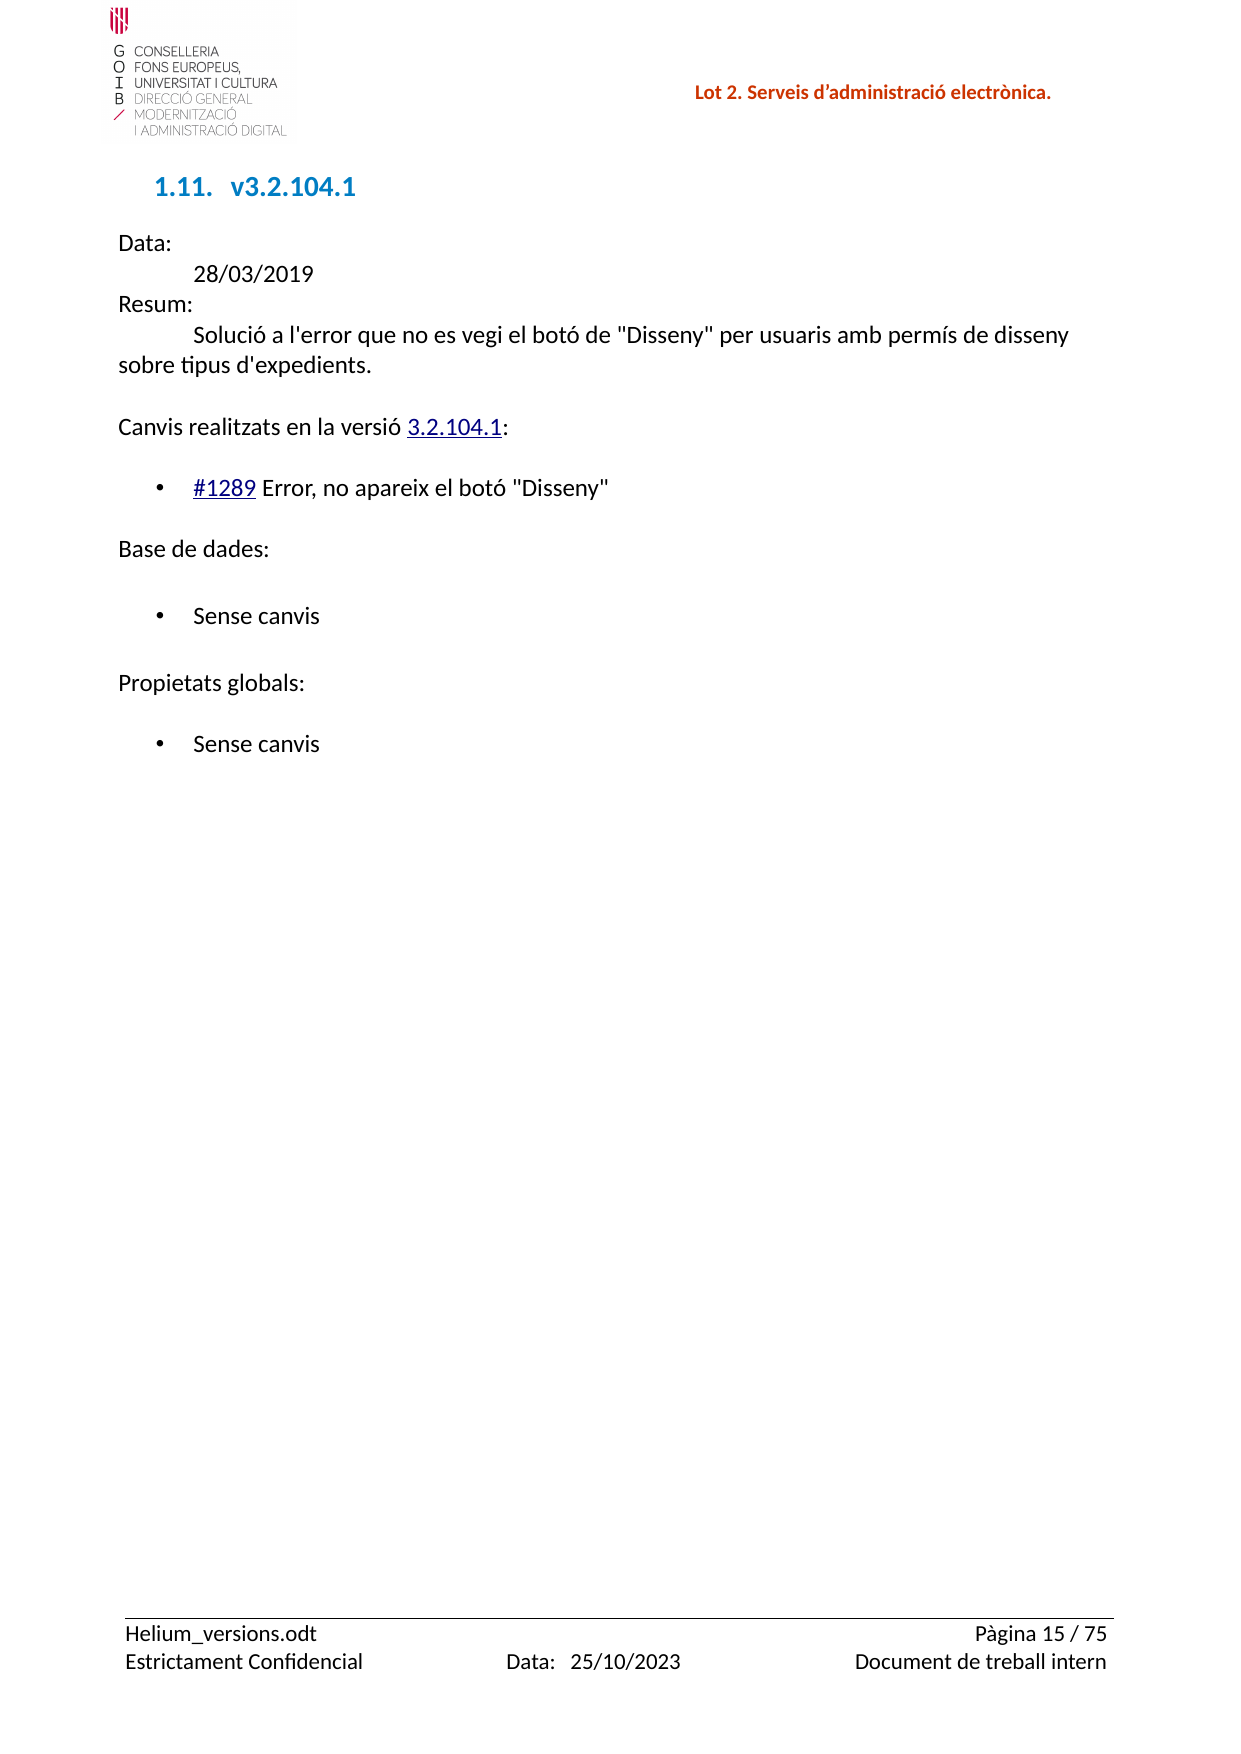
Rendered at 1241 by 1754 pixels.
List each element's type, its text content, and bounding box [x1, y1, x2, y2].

text Resum: [118, 289, 1122, 319]
list Sense canvis [156, 728, 1122, 758]
text 28/03/2019 [118, 258, 1122, 289]
list Sense canvis [156, 600, 1122, 630]
subtitle v3.2.104.1 [153, 168, 1122, 204]
list #1289 Error, no apareix el botó "Disseny" [156, 472, 1122, 502]
text Canvis realitzats en la versió 3.2.104.1: [118, 411, 1122, 441]
text Propietats globals: [118, 667, 1122, 697]
text Data: [118, 228, 1122, 258]
text Solució a l'error que no es vegi el botó de "Disseny" per usuaris amb permís de disseny sobre tipus d'expedients. [118, 319, 1122, 380]
text Base de dades: [118, 533, 1122, 563]
picture [100, 0, 297, 144]
